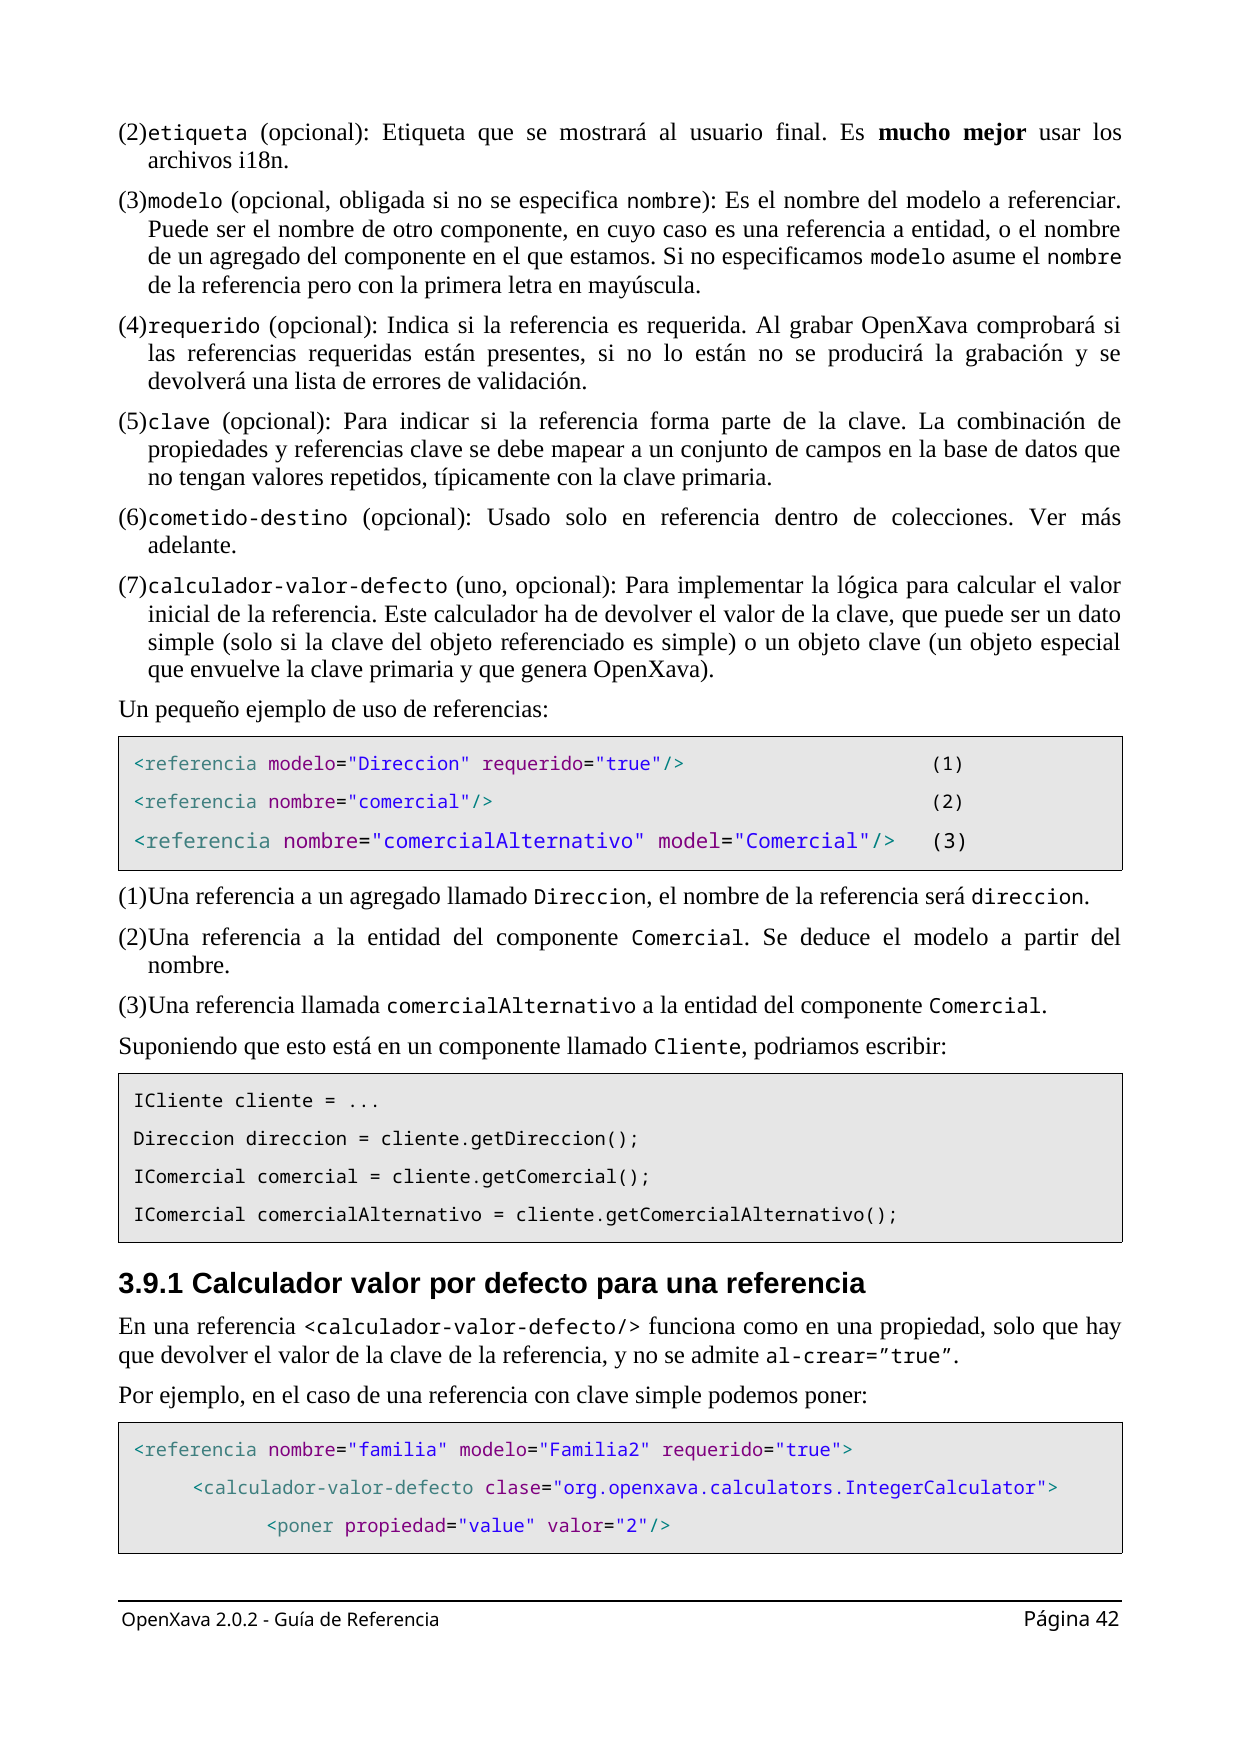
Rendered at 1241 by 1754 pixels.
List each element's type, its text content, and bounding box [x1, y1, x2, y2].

list cometido-destino (opcional): Usado solo en referencia dentro de colecciones. Ver más adelante. [118, 503, 1122, 559]
list Una referencia a un agregado llamado Direccion, el nombre de la referencia será direccion. [118, 882, 1122, 911]
subtitle Calculador valor por defecto para una referencia [118, 1267, 1122, 1300]
list etiqueta (opcional): Etiqueta que se mostrará al usuario final. Es mucho mejor usar los archivos i18n. [118, 118, 1122, 174]
text <referencia nombre="familia" modelo="Familia2" requerido="true"> [119, 1423, 1122, 1460]
text Por ejemplo, en el caso de una referencia con clave simple podemos poner: [118, 1381, 1122, 1409]
list clave (opcional): Para indicar si la referencia forma parte de la clave. La combinación de propiedades y referencias clave se debe mapear a un conjunto de campos en la base de datos que no tengan valores repetidos, típicamente con la clave primaria. [118, 407, 1122, 491]
text <referencia nombre="comercial"/> (2) [119, 774, 1122, 812]
list requerido (opcional): Indica si la referencia es requerida. Al grabar OpenXava comprobará si las referencias requeridas están presentes, si no lo están no se producirá la grabación y se devolverá una lista de errores de validación. [118, 311, 1122, 394]
text ICliente cliente = ... [119, 1074, 1122, 1111]
list modelo (opcional, obligada si no se especifica nombre): Es el nombre del modelo a referenciar. Puede ser el nombre de otro componente, en cuyo caso es una referencia a entidad, o el nombre de un agregado del componente en el que estamos. Si no especificamos modelo asume el nombre de la referencia pero con la primera letra en mayúscula. [118, 187, 1122, 298]
list Una referencia a la entidad del componente Comercial. Se deduce el modelo a partir del nombre. [118, 923, 1122, 979]
text Suponiendo que esto está en un componente llamado Cliente, podriamos escribir: [118, 1032, 1122, 1060]
list Una referencia llamada comercialAlternativo a la entidad del componente Comercial. [118, 991, 1122, 1020]
text En una referencia <calculador-valor-defecto/> funciona como en una propiedad, solo que hay que devolver el valor de la clave de la referencia, y no se admite al-crear=”true”. [118, 1312, 1122, 1369]
text <referencia nombre="comercialAlternativo" model="Comercial"/> (3) [119, 812, 1122, 870]
text <poner propiedad="value" valor="2"/> [119, 1498, 1122, 1553]
text <calculador-valor-defecto clase="org.openxava.calculators.IntegerCalculator"> [119, 1460, 1122, 1498]
text Un pequeño ejemplo de uso de referencias: [118, 696, 1122, 723]
text IComercial comercialAlternativo = cliente.getComercialAlternativo(); [119, 1187, 1122, 1242]
list calculador-valor-defecto (uno, opcional): Para implementar la lógica para calcular el valor inicial de la referencia. Este calculador ha de devolver el valor de la clave, que puede ser un dato simple (solo si la clave del objeto referenciado es simple) o un objeto clave (un objeto especial que envuelve la clave primaria y que genera OpenXava). [118, 572, 1122, 683]
text IComercial comercial = cliente.getComercial(); [119, 1149, 1122, 1187]
text <referencia modelo="Direccion" requerido="true"/> (1) [119, 737, 1122, 774]
text Direccion direccion = cliente.getDireccion(); [119, 1111, 1122, 1149]
